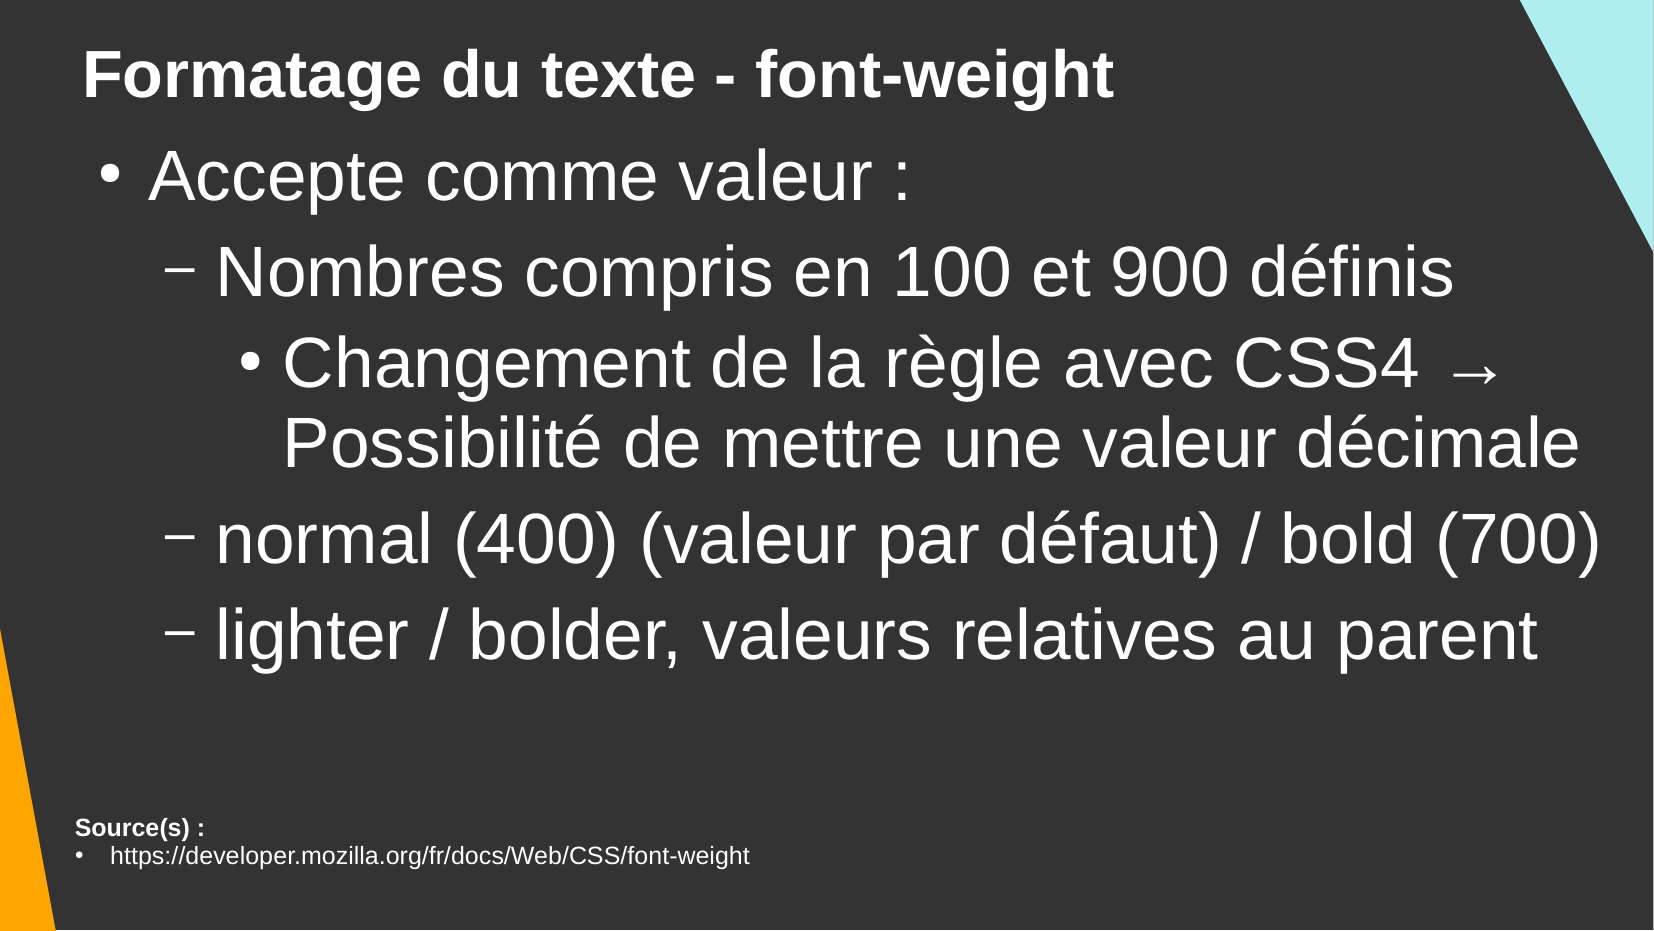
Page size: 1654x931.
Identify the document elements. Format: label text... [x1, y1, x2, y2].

text_box Source(s) : https://developer.mozilla.org/fr/docs/Web/CSS/font-weight [60, 806, 1546, 931]
title Formatage du texte - font-weight [82, 37, 1571, 114]
list Accepte comme valeur : Nombres compris en 100 et 900 définis Changement de la règle avec CSS4 → Possibilité de mettre une valeur décimale normal (400) (valeur par défaut) / bold (700) lighter / bolder, valeurs relatives au parent [80, 135, 1605, 691]
text_box [1519, 0, 1654, 254]
text_box [0, 628, 56, 931]
